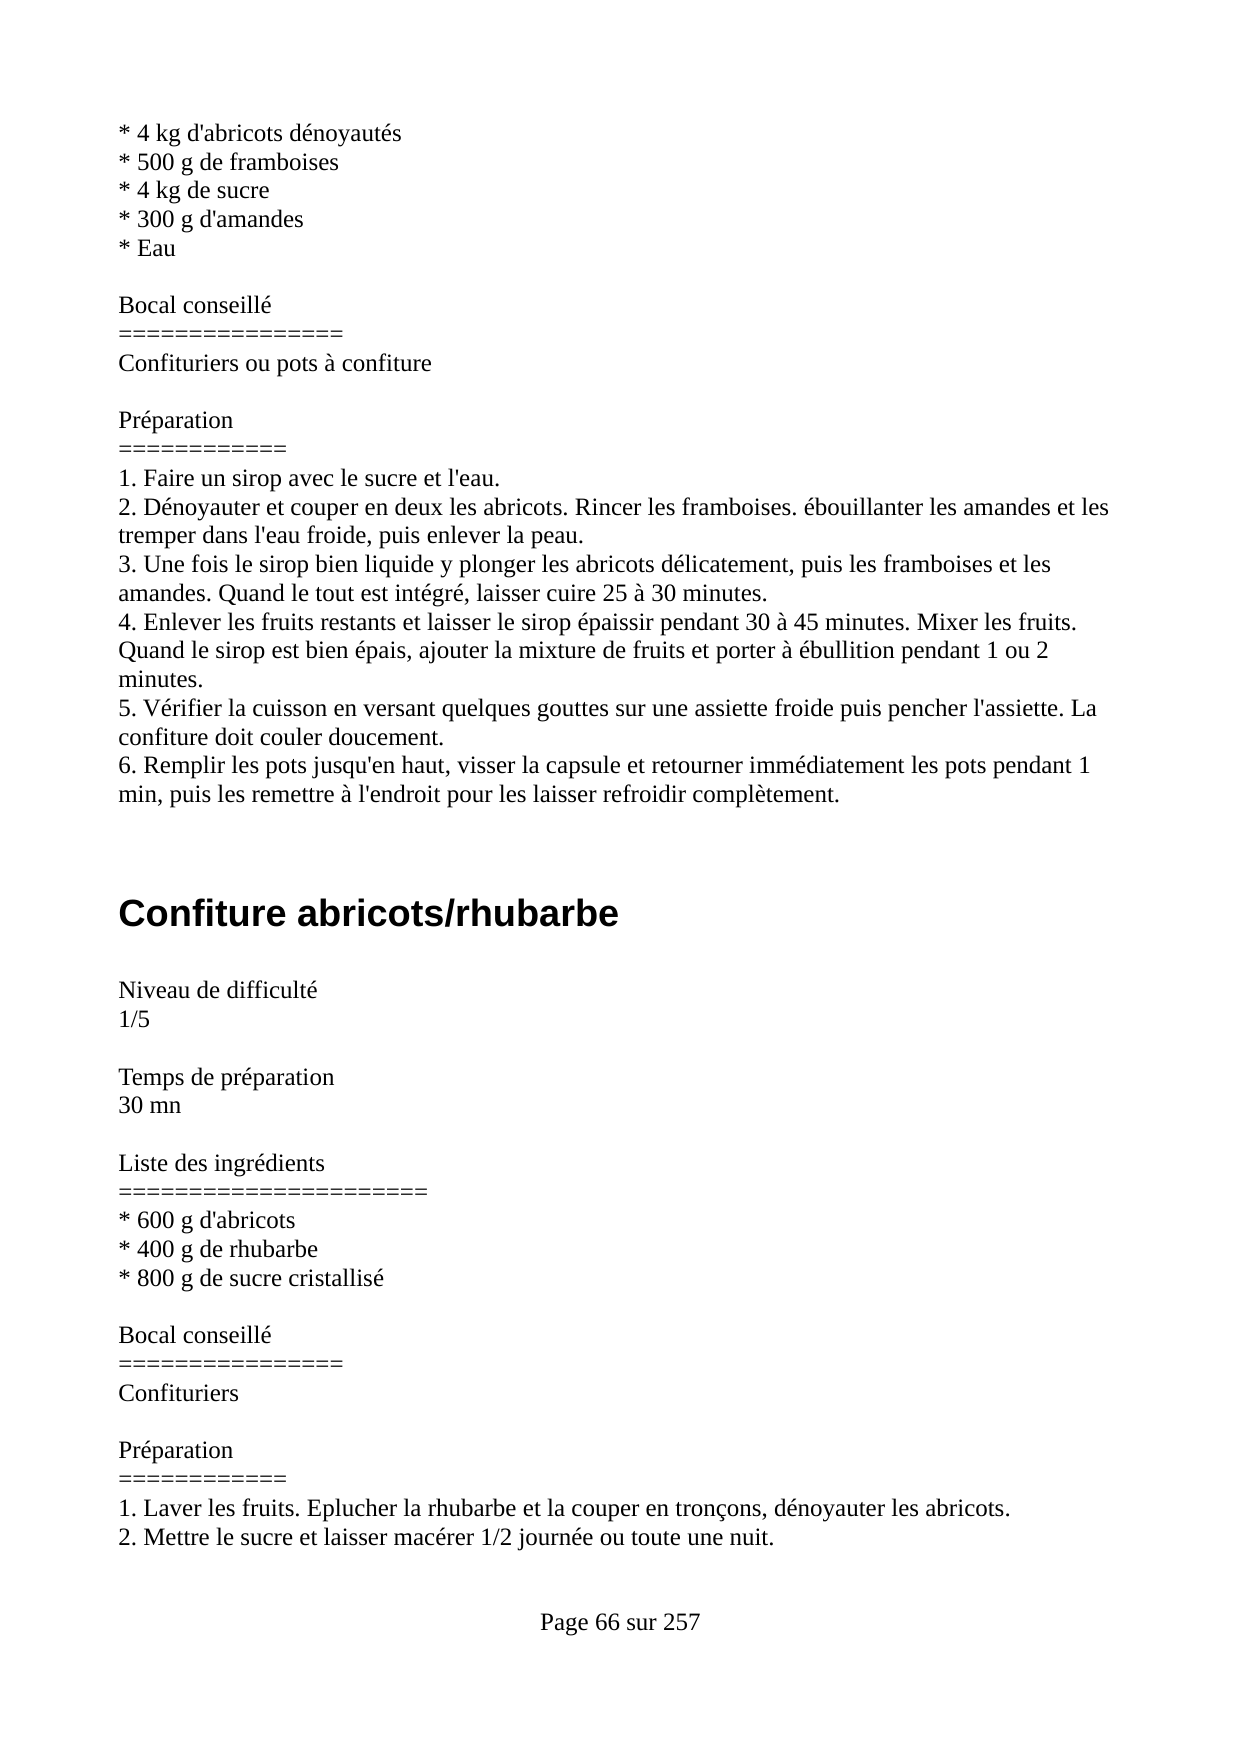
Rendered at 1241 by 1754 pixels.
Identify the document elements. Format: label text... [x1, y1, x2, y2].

text 30 mn [118, 1091, 1122, 1119]
text Temps de préparation [118, 1062, 1122, 1091]
text * 400 g de rhubarbe [118, 1234, 1122, 1263]
text 4. Enlever les fruits restants et laisser le sirop épaissir pendant 30 à 45 minutes. Mixer les fruits. Quand le sirop est bien épais, ajouter la mixture de fruits et porter à ébullition pendant 1 ou 2 minutes. [118, 607, 1122, 693]
text 1. Faire un sirop avec le sucre et l'eau. [118, 463, 1122, 492]
subtitle Confiture abricots/rhubarbe [118, 891, 1122, 934]
text Bocal conseillé [118, 1321, 1122, 1349]
text ================ [118, 1349, 1122, 1378]
text 1. Laver les fruits. Eplucher la rhubarbe et la couper en tronçons, dénoyauter les abricots. [118, 1493, 1122, 1522]
text 3. Une fois le sirop bien liquide y plonger les abricots délicatement, puis les framboises et les amandes. Quand le tout est intégré, laisser cuire 25 à 30 minutes. [118, 549, 1122, 607]
text 5. Vérifier la cuisson en versant quelques gouttes sur une assiette froide puis pencher l'assiette. La confiture doit couler doucement. [118, 693, 1122, 751]
text ====================== [118, 1177, 1122, 1206]
text * 600 g d'abricots [118, 1206, 1122, 1234]
text ============ [118, 1464, 1122, 1493]
text * 4 kg d'abricots dénoyautés [118, 118, 1122, 147]
text 1/5 [118, 1004, 1122, 1033]
text Préparation [118, 406, 1122, 434]
text Préparation [118, 1436, 1122, 1464]
text Liste des ingrédients [118, 1148, 1122, 1177]
text Confituriers ou pots à confiture [118, 348, 1122, 377]
text 2. Dénoyauter et couper en deux les abricots. Rincer les framboises. ébouillanter les amandes et les tremper dans l'eau froide, puis enlever la peau. [118, 492, 1122, 549]
text Bocal conseillé [118, 291, 1122, 319]
text ================ [118, 319, 1122, 348]
text Confituriers [118, 1378, 1122, 1407]
text ============ [118, 434, 1122, 463]
text 6. Remplir les pots jusqu'en haut, visser la capsule et retourner immédiatement les pots pendant 1 min, puis les remettre à l'endroit pour les laisser refroidir complètement. [118, 751, 1122, 808]
text * 300 g d'amandes [118, 204, 1122, 233]
text * 4 kg de sucre [118, 176, 1122, 204]
text Niveau de difficulté [118, 976, 1122, 1004]
text * 800 g de sucre cristallisé [118, 1263, 1122, 1292]
text * 500 g de framboises [118, 147, 1122, 176]
text * Eau [118, 233, 1122, 262]
text 2. Mettre le sucre et laisser macérer 1/2 journée ou toute une nuit. [118, 1522, 1122, 1551]
